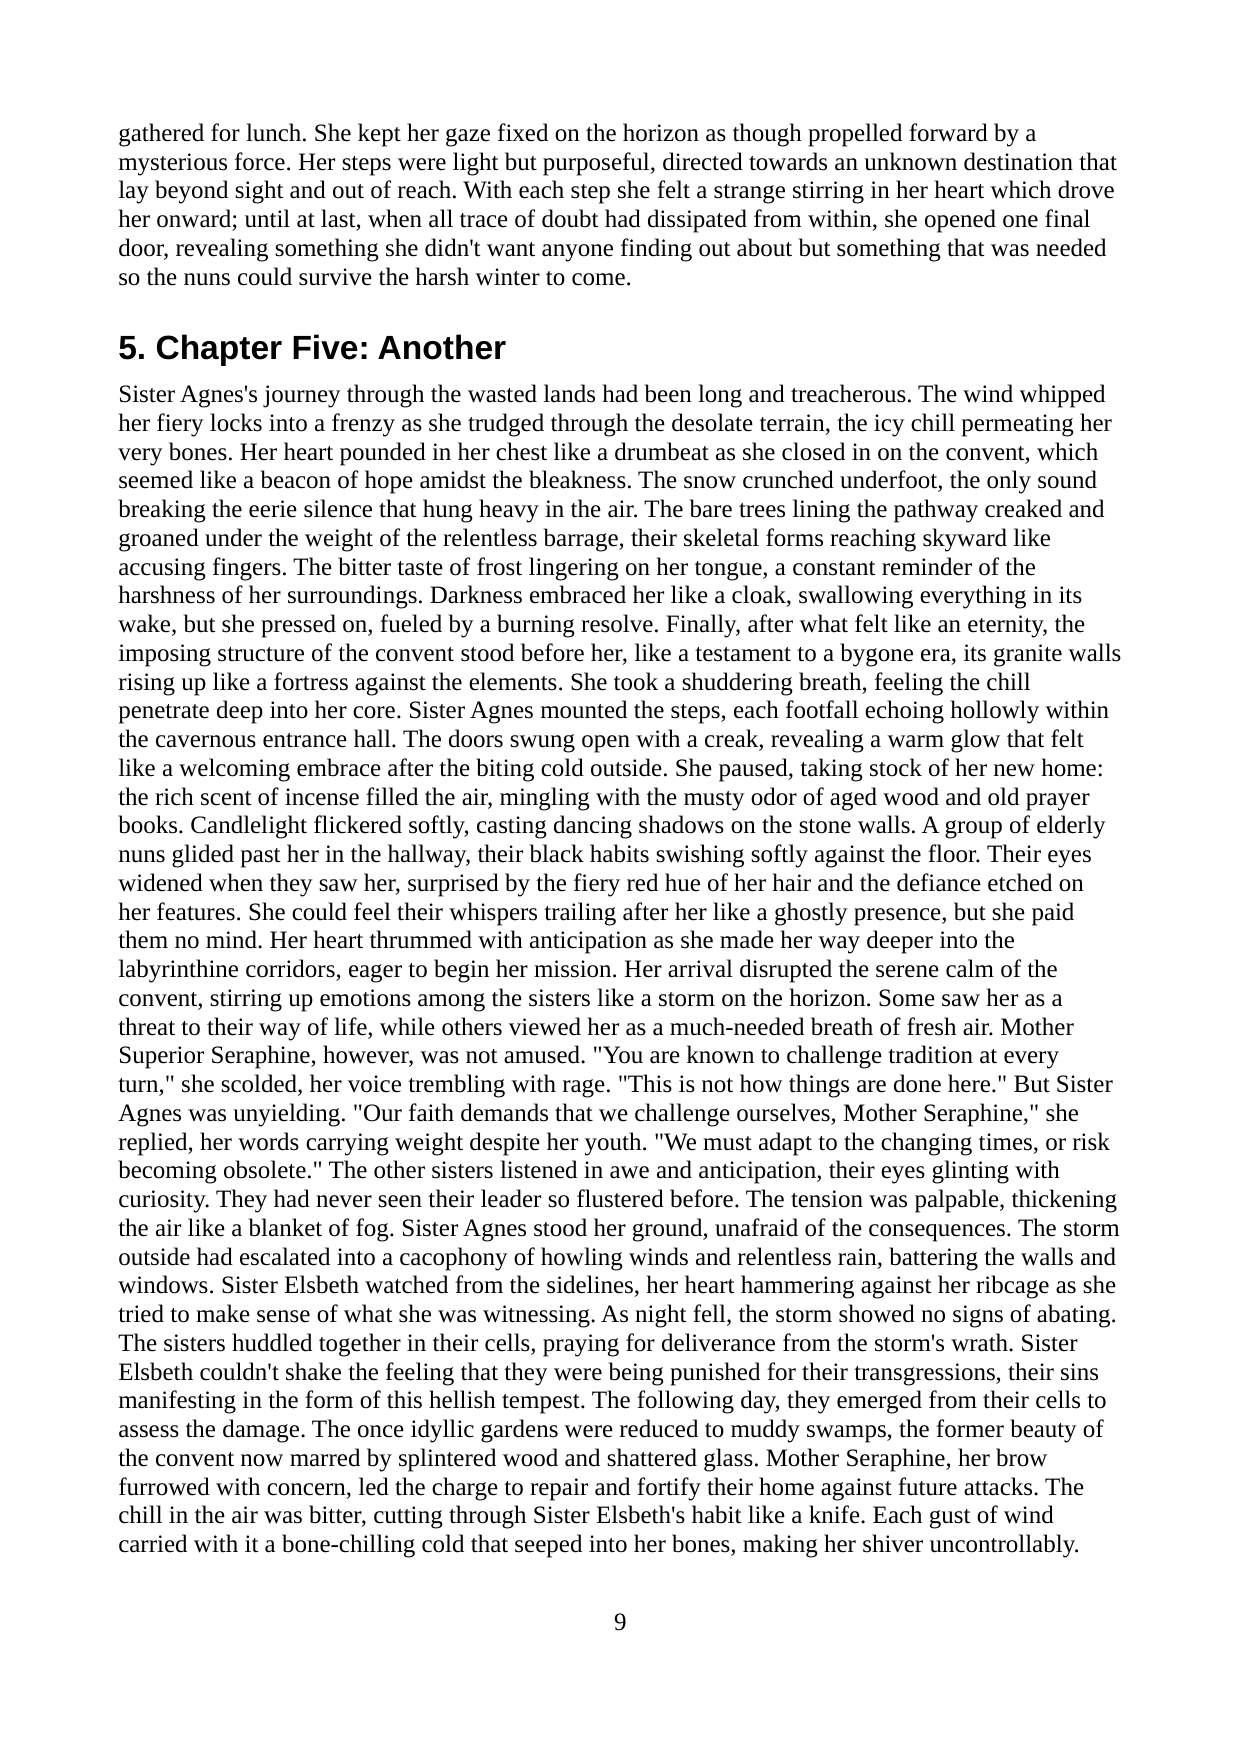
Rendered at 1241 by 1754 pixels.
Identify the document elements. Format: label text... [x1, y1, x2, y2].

subtitle Chapter Five: Another [118, 328, 1122, 367]
text Sister Agnes's journey through the wasted lands had been long and treacherous. The wind whipped her fiery locks into a frenzy as she trudged through the desolate terrain, the icy chill permeating her very bones. Her heart pounded in her chest like a drumbeat as she closed in on the convent, which seemed like a beacon of hope amidst the bleakness. The snow crunched underfoot, the only sound breaking the eerie silence that hung heavy in the air. The bare trees lining the pathway creaked and groaned under the weight of the relentless barrage, their skeletal forms reaching skyward like accusing fingers. The bitter taste of frost lingering on her tongue, a constant reminder of the harshness of her surroundings. Darkness embraced her like a cloak, swallowing everything in its wake, but she pressed on, fueled by a burning resolve. Finally, after what felt like an eternity, the imposing structure of the convent stood before her, like a testament to a bygone era, its granite walls rising up like a fortress against the elements. She took a shuddering breath, feeling the chill penetrate deep into her core. Sister Agnes mounted the steps, each footfall echoing hollowly within the cavernous entrance hall. The doors swung open with a creak, revealing a warm glow that felt like a welcoming embrace after the biting cold outside. She paused, taking stock of her new home: the rich scent of incense filled the air, mingling with the musty odor of aged wood and old prayer books. Candlelight flickered softly, casting dancing shadows on the stone walls. A group of elderly nuns glided past her in the hallway, their black habits swishing softly against the floor. Their eyes widened when they saw her, surprised by the fiery red hue of her hair and the defiance etched on her features. She could feel their whispers trailing after her like a ghostly presence, but she paid them no mind. Her heart thrummed with anticipation as she made her way deeper into the labyrinthine corridors, eager to begin her mission. Her arrival disrupted the serene calm of the convent, stirring up emotions among the sisters like a storm on the horizon. Some saw her as a threat to their way of life, while others viewed her as a much-needed breath of fresh air. Mother Superior Seraphine, however, was not amused. "You are known to challenge tradition at every turn," she scolded, her voice trembling with rage. "This is not how things are done here." But Sister Agnes was unyielding. "Our faith demands that we challenge ourselves, Mother Seraphine," she replied, her words carrying weight despite her youth. "We must adapt to the changing times, or risk becoming obsolete." The other sisters listened in awe and anticipation, their eyes glinting with curiosity. They had never seen their leader so flustered before. The tension was palpable, thickening the air like a blanket of fog. Sister Agnes stood her ground, unafraid of the consequences. The storm outside had escalated into a cacophony of howling winds and relentless rain, battering the walls and windows. Sister Elsbeth watched from the sidelines, her heart hammering against her ribcage as she tried to make sense of what she was witnessing. As night fell, the storm showed no signs of abating. The sisters huddled together in their cells, praying for deliverance from the storm's wrath. Sister Elsbeth couldn't shake the feeling that they were being punished for their transgressions, their sins manifesting in the form of this hellish tempest. The following day, they emerged from their cells to assess the damage. The once idyllic gardens were reduced to muddy swamps, the former beauty of the convent now marred by splintered wood and shattered glass. Mother Seraphine, her brow furrowed with concern, led the charge to repair and fortify their home against future attacks. The chill in the air was bitter, cutting through Sister Elsbeth's habit like a knife. Each gust of wind carried with it a bone-chilling cold that seeped into her bones, making her shiver uncontrollably. [118, 379, 1122, 1558]
text gathered for lunch. She kept her gaze fixed on the horizon as though propelled forward by a mysterious force. Her steps were light but purposeful, directed towards an unknown destination that lay beyond sight and out of reach. With each step she felt a strange stirring in her heart which drove her onward; until at last, when all trace of doubt had dissipated from within, she opened one final door, revealing something she didn't want anyone finding out about but something that was needed so the nuns could survive the harsh winter to come. [118, 118, 1122, 291]
